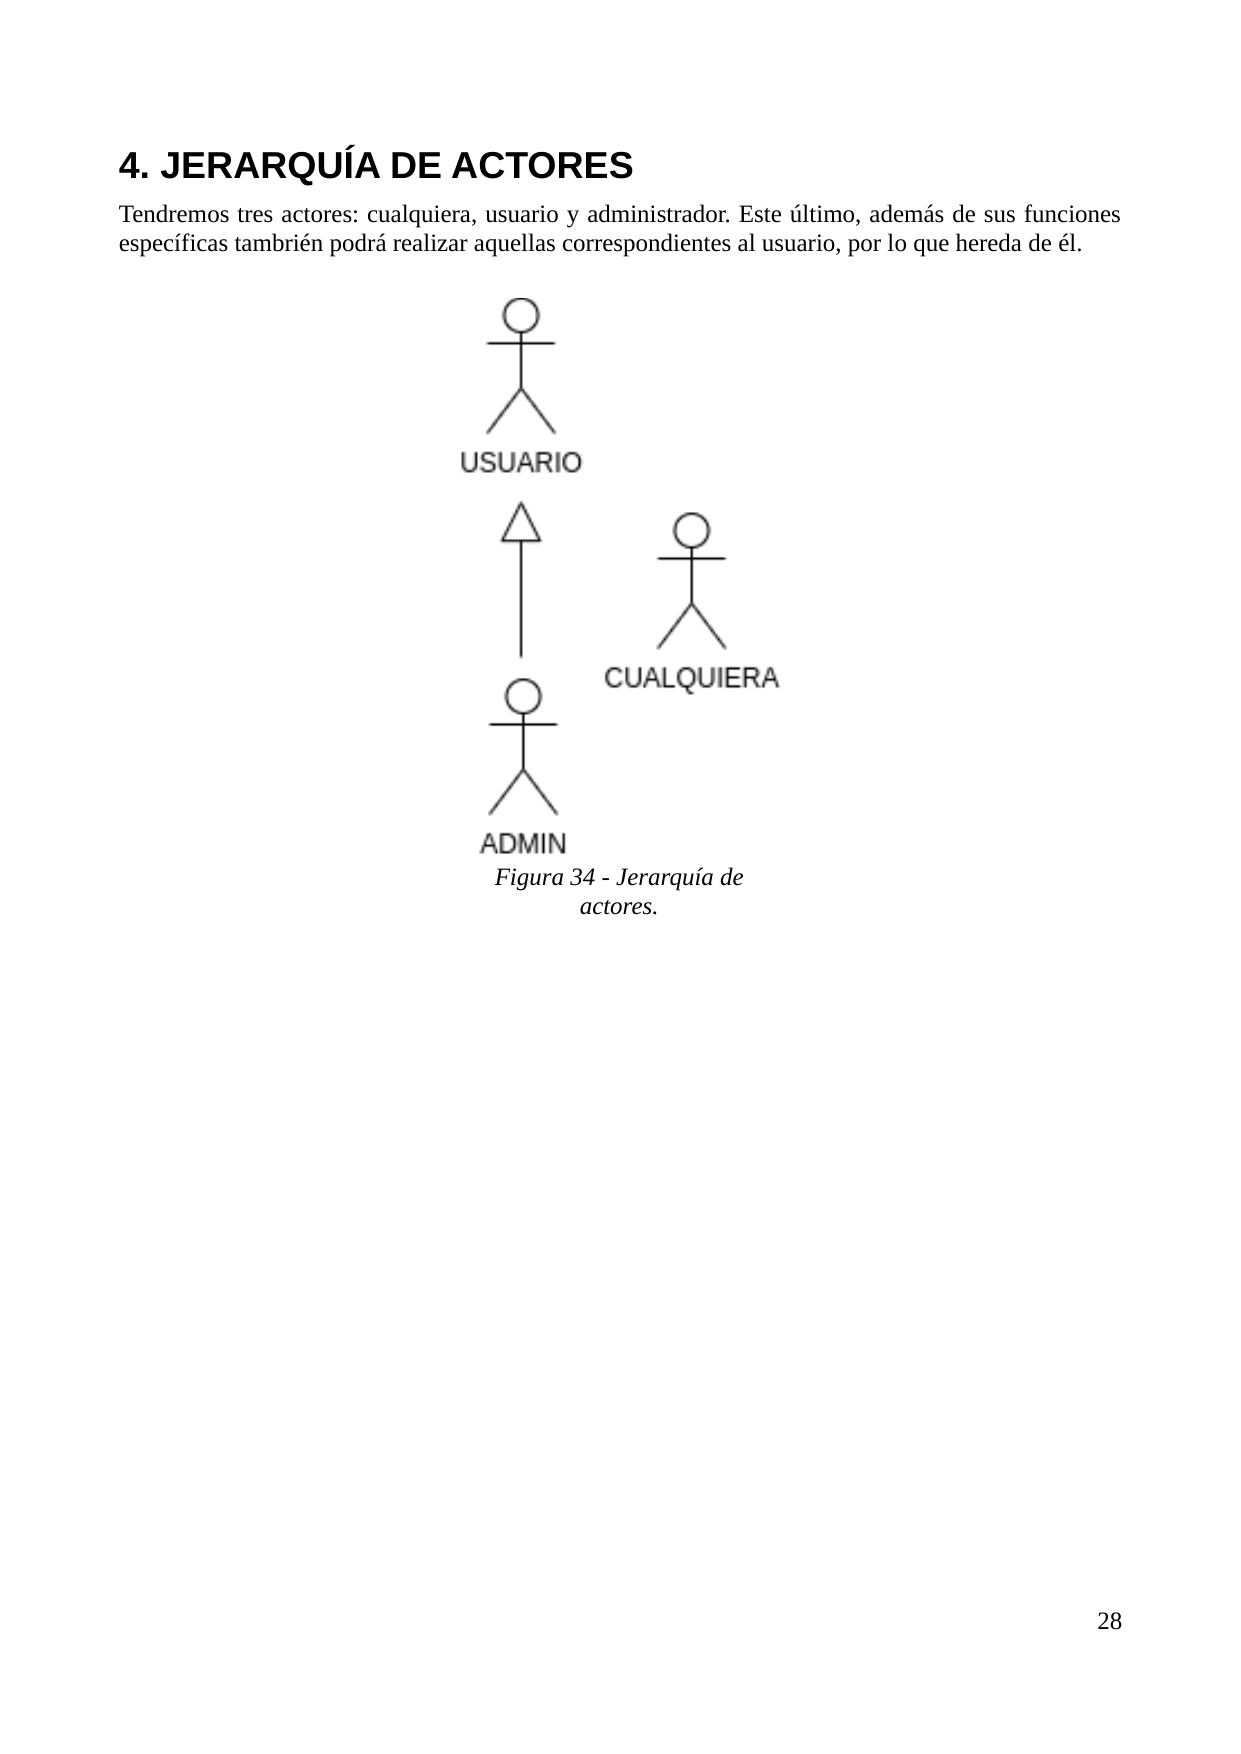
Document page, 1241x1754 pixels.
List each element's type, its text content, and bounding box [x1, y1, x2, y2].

text Tendremos tres actores: cualquiera, usuario y administrador. Este último, además de sus funciones específicas tambrién podrá realizar aquellas correspondientes al usuario, por lo que hereda de él. [118, 199, 1122, 257]
subtitle 4. JERARQUÍA DE ACTORES [118, 143, 1122, 187]
text Figura 34 - Jerarquía de actores. [460, 863, 780, 920]
picture [460, 298, 781, 863]
